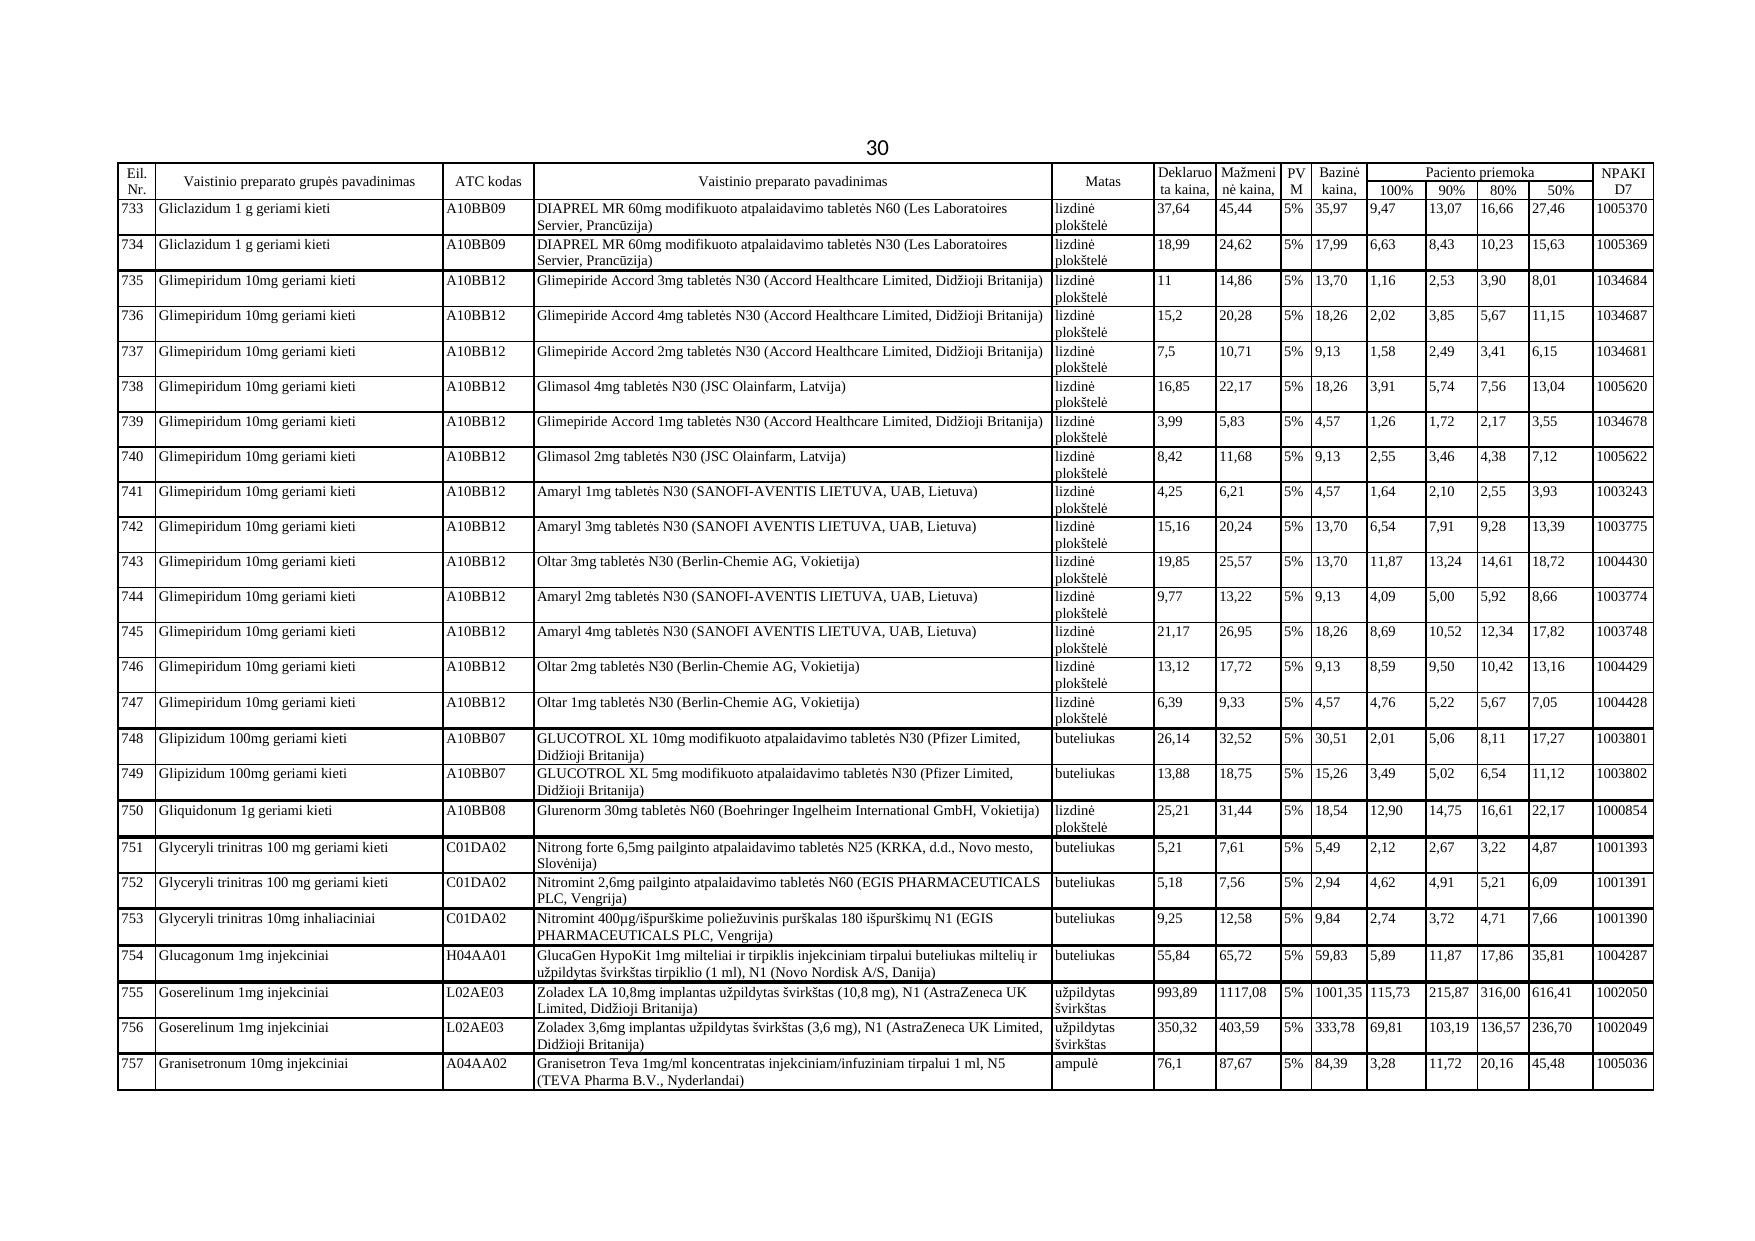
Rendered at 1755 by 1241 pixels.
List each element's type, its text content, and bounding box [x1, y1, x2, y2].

table_cell lizdinė plokštelė [1053, 236, 1153, 269]
table_cell 739 [119, 413, 155, 446]
table_cell 4,91 [1427, 874, 1477, 907]
table_cell 2,02 [1368, 307, 1425, 341]
table_cell 18,26 [1312, 377, 1366, 411]
table_cell 13,04 [1530, 377, 1592, 411]
table_cell A10BB12 [444, 483, 533, 516]
table_cell 9,50 [1427, 658, 1477, 692]
table_cell 9,33 [1217, 693, 1280, 727]
table_cell 6,39 [1155, 693, 1215, 727]
table_cell 5,74 [1427, 377, 1477, 411]
table_cell A10BB12 [444, 307, 533, 341]
table_cell 737 [119, 342, 155, 376]
table_cell 10,71 [1217, 342, 1280, 376]
table_cell 1003243 [1594, 483, 1653, 516]
table_cell 5% [1282, 236, 1311, 269]
table_cell 3,91 [1368, 377, 1425, 411]
table_cell 333,78 [1312, 1019, 1366, 1052]
table_cell 5% [1282, 623, 1311, 657]
table_cell 8,59 [1368, 658, 1425, 692]
table_cell užpildytas švirkštas [1053, 1019, 1153, 1052]
table_cell 35,97 [1312, 200, 1366, 234]
table_cell 8,69 [1368, 623, 1425, 657]
table_cell 136,57 [1478, 1019, 1528, 1052]
table_cell 1004430 [1594, 553, 1653, 586]
table_cell 1001391 [1594, 874, 1653, 907]
table_cell 20,24 [1217, 518, 1280, 551]
table_cell 11,87 [1427, 947, 1477, 980]
table_cell 17,86 [1478, 947, 1528, 980]
table_cell 745 [119, 623, 155, 657]
table_cell 740 [119, 448, 155, 481]
table_cell 13,70 [1312, 553, 1366, 586]
table_cell lizdinė plokštelė [1053, 553, 1153, 586]
table_cell 45,48 [1530, 1055, 1592, 1089]
table_cell 1003775 [1594, 518, 1653, 551]
table_cell 10,52 [1427, 623, 1477, 657]
table_cell 746 [119, 658, 155, 692]
table_cell 1005036 [1594, 1055, 1653, 1089]
table_cell buteliukas [1053, 947, 1153, 980]
table_cell 1004428 [1594, 693, 1653, 727]
table_cell 3,85 [1427, 307, 1477, 341]
table_cell 1034687 [1594, 307, 1653, 341]
table_cell 17,27 [1530, 730, 1592, 763]
table_cell 13,39 [1530, 518, 1592, 551]
table_cell 15,2 [1155, 307, 1215, 341]
table_cell A10BB09 [444, 236, 533, 269]
table_cell 5% [1282, 802, 1311, 835]
table_cell Gliclazidum 1 g geriami kieti [156, 200, 442, 234]
table_cell 753 [119, 910, 155, 944]
table_cell A10BB12 [444, 342, 533, 376]
table_cell 8,11 [1478, 730, 1528, 763]
table_cell L02AE03 [444, 1019, 533, 1052]
table_cell lizdinė plokštelė [1053, 342, 1153, 376]
table_header Matas [1053, 164, 1153, 199]
table_cell Glimepiridum 10mg geriami kieti [156, 518, 442, 551]
table_cell Glimepiridum 10mg geriami kieti [156, 588, 442, 622]
table_cell 7,05 [1530, 693, 1592, 727]
table_cell 7,56 [1217, 874, 1280, 907]
table_cell 3,99 [1155, 413, 1215, 446]
table_cell Amaryl 4mg tabletės N30 (SANOFI AVENTIS LIETUVA, UAB, Lietuva) [535, 623, 1051, 657]
table_cell 25,57 [1217, 553, 1280, 586]
table_cell 84,39 [1312, 1055, 1366, 1089]
table_cell GLUCOTROL XL 10mg modifikuoto atpalaidavimo tabletės N30 (Pfizer Limited, Didžioji Britanija) [535, 730, 1051, 763]
table_cell 5% [1282, 730, 1311, 763]
table_cell 1001,35 [1312, 984, 1366, 1017]
table_cell 12,58 [1217, 910, 1280, 944]
table_cell 1000854 [1594, 802, 1653, 835]
table_cell 5,06 [1427, 730, 1477, 763]
table_cell 2,17 [1478, 413, 1528, 446]
table_cell 749 [119, 765, 155, 799]
table_cell 26,95 [1217, 623, 1280, 657]
table_cell Zoladex LA 10,8mg implantas užpildytas švirkštas (10,8 mg), N1 (AstraZeneca UK Limited, Didžioji Britanija) [535, 984, 1051, 1017]
table_cell 11,68 [1217, 448, 1280, 481]
table_cell H04AA01 [444, 947, 533, 980]
table_cell A10BB12 [444, 377, 533, 411]
table_cell 13,12 [1155, 658, 1215, 692]
table_cell 7,91 [1427, 518, 1477, 551]
table_cell 69,81 [1368, 1019, 1425, 1052]
table_cell 6,54 [1368, 518, 1425, 551]
table_cell 1,16 [1368, 272, 1425, 306]
table_cell L02AE03 [444, 984, 533, 1017]
table_cell A10BB09 [444, 200, 533, 234]
table_cell 1117,08 [1217, 984, 1280, 1017]
table_cell A10BB12 [444, 658, 533, 692]
table_cell 733 [119, 200, 155, 234]
table_cell 5,83 [1217, 413, 1280, 446]
table_cell lizdinė plokštelė [1053, 413, 1153, 446]
table_cell 5% [1282, 588, 1311, 622]
table_cell 5% [1282, 377, 1311, 411]
table_cell buteliukas [1053, 910, 1153, 944]
table_cell Glucagonum 1mg injekciniai [156, 947, 442, 980]
table_cell C01DA02 [444, 874, 533, 907]
table_cell lizdinė plokštelė [1053, 483, 1153, 516]
table_cell 5% [1282, 839, 1311, 872]
table_header Mažmeninė kaina, Lt [1217, 164, 1280, 199]
table_cell 32,52 [1217, 730, 1280, 763]
table_cell 115,73 [1368, 984, 1425, 1017]
table_cell Glimepiride Accord 3mg tabletės N30 (Accord Healthcare Limited, Didžioji Britanija) [535, 272, 1051, 306]
table_cell 11 [1155, 272, 1215, 306]
table_cell 5% [1282, 1055, 1311, 1089]
table_cell Granisetron Teva 1mg/ml koncentratas injekciniam/infuziniam tirpalui 1 ml, N5 (TEVA Pharma B.V., Nyderlandai) [535, 1055, 1051, 1089]
table_cell A10BB12 [444, 588, 533, 622]
table_cell 6,09 [1530, 874, 1592, 907]
table_cell 87,67 [1217, 1055, 1280, 1089]
table_cell 2,01 [1368, 730, 1425, 763]
table_cell 755 [119, 984, 155, 1017]
table_cell 738 [119, 377, 155, 411]
table_cell Glyceryli trinitras 100 mg geriami kieti [156, 839, 442, 872]
table_cell ampulė [1053, 1055, 1153, 1089]
table_cell 21,17 [1155, 623, 1215, 657]
table_cell Glimepiridum 10mg geriami kieti [156, 413, 442, 446]
table_cell 4,25 [1155, 483, 1215, 516]
table_cell Glurenorm 30mg tabletės N60 (Boehringer Ingelheim International GmbH, Vokietija) [535, 802, 1051, 835]
table_cell A10BB12 [444, 693, 533, 727]
table_cell 13,22 [1217, 588, 1280, 622]
table_cell 3,41 [1478, 342, 1528, 376]
table_cell 7,56 [1478, 377, 1528, 411]
table_cell Glimepiridum 10mg geriami kieti [156, 448, 442, 481]
table_cell 5% [1282, 765, 1311, 799]
table_cell Glimepiridum 10mg geriami kieti [156, 307, 442, 341]
table_cell 27,46 [1530, 200, 1592, 234]
table_cell Glimepiride Accord 4mg tabletės N30 (Accord Healthcare Limited, Didžioji Britanija) [535, 307, 1051, 341]
table_cell 3,28 [1368, 1055, 1425, 1089]
table_cell 13,88 [1155, 765, 1215, 799]
table_cell Gliquidonum 1g geriami kieti [156, 802, 442, 835]
table_cell buteliukas [1053, 765, 1153, 799]
table_cell 2,49 [1427, 342, 1477, 376]
table_cell 100% [1368, 182, 1425, 199]
table_cell 4,57 [1312, 483, 1366, 516]
table_cell 25,21 [1155, 802, 1215, 835]
table_cell 10,23 [1478, 236, 1528, 269]
table_cell Glimasol 4mg tabletės N30 (JSC Olainfarm, Latvija) [535, 377, 1051, 411]
table_cell A10BB12 [444, 623, 533, 657]
table_cell Glimepiride Accord 1mg tabletės N30 (Accord Healthcare Limited, Didžioji Britanija) [535, 413, 1051, 446]
table_cell 15,63 [1530, 236, 1592, 269]
table_cell Amaryl 3mg tabletės N30 (SANOFI AVENTIS LIETUVA, UAB, Lietuva) [535, 518, 1051, 551]
table_cell 4,57 [1312, 693, 1366, 727]
table_cell 750 [119, 802, 155, 835]
table_cell lizdinė plokštelė [1053, 377, 1153, 411]
table_cell 5,92 [1478, 588, 1528, 622]
table_cell 8,42 [1155, 448, 1215, 481]
table_cell 5,18 [1155, 874, 1215, 907]
table_cell 6,54 [1478, 765, 1528, 799]
table_cell 2,74 [1368, 910, 1425, 944]
table_cell 59,83 [1312, 947, 1366, 980]
table_cell 5% [1282, 518, 1311, 551]
table_cell 1,26 [1368, 413, 1425, 446]
table_header Vaistinio preparato pavadinimas [535, 164, 1051, 199]
table_header PVM [1282, 164, 1311, 199]
table_cell A10BB07 [444, 730, 533, 763]
table_cell Oltar 2mg tabletės N30 (Berlin-Chemie AG, Vokietija) [535, 658, 1051, 692]
table_cell 4,09 [1368, 588, 1425, 622]
table_cell 3,49 [1368, 765, 1425, 799]
table_cell 37,64 [1155, 200, 1215, 234]
table_cell Zoladex 3,6mg implantas užpildytas švirkštas (3,6 mg), N1 (AstraZeneca UK Limited, Didžioji Britanija) [535, 1019, 1051, 1052]
table_cell 2,55 [1478, 483, 1528, 516]
table_cell 3,72 [1427, 910, 1477, 944]
table_header Bazinė kaina, Lt [1312, 164, 1366, 199]
table_cell 5,21 [1155, 839, 1215, 872]
table_cell 1004287 [1594, 947, 1653, 980]
table_cell A10BB07 [444, 765, 533, 799]
table_cell 5,00 [1427, 588, 1477, 622]
table_cell Goserelinum 1mg injekciniai [156, 984, 442, 1017]
table_cell 22,17 [1217, 377, 1280, 411]
table_cell 403,59 [1217, 1019, 1280, 1052]
table_cell 350,32 [1155, 1019, 1215, 1052]
table_cell 19,85 [1155, 553, 1215, 586]
table_cell 316,00 [1478, 984, 1528, 1017]
table_cell Glyceryli trinitras 10mg inhaliaciniai [156, 910, 442, 944]
table_cell 4,71 [1478, 910, 1528, 944]
table_cell lizdinė plokštelė [1053, 448, 1153, 481]
table_cell C01DA02 [444, 839, 533, 872]
table_cell A10BB12 [444, 272, 533, 306]
table_cell 742 [119, 518, 155, 551]
table_cell 13,24 [1427, 553, 1477, 586]
table_cell 5,67 [1478, 693, 1528, 727]
table_cell 9,77 [1155, 588, 1215, 622]
table_cell 736 [119, 307, 155, 341]
table_cell 13,70 [1312, 272, 1366, 306]
table_cell 5% [1282, 1019, 1311, 1052]
table_cell 18,26 [1312, 623, 1366, 657]
table_cell A10BB12 [444, 413, 533, 446]
table_cell 9,84 [1312, 910, 1366, 944]
table_cell 3,22 [1478, 839, 1528, 872]
table_cell 747 [119, 693, 155, 727]
table_cell 2,55 [1368, 448, 1425, 481]
table_cell 6,63 [1368, 236, 1425, 269]
table_cell 616,41 [1530, 984, 1592, 1017]
table_cell 4,38 [1478, 448, 1528, 481]
table_cell 1005620 [1594, 377, 1653, 411]
table_cell 5,49 [1312, 839, 1366, 872]
table_cell 90% [1427, 182, 1477, 199]
table_cell 1,64 [1368, 483, 1425, 516]
table_cell 14,75 [1427, 802, 1477, 835]
table_cell 5,22 [1427, 693, 1477, 727]
table_cell 103,19 [1427, 1019, 1477, 1052]
table_header Paciento priemoka [1368, 164, 1592, 180]
table_cell 1005622 [1594, 448, 1653, 481]
table_cell 741 [119, 483, 155, 516]
table_cell lizdinė plokštelė [1053, 623, 1153, 657]
table_cell 3,90 [1478, 272, 1528, 306]
table_cell 757 [119, 1055, 155, 1089]
table_cell buteliukas [1053, 730, 1153, 763]
table_cell lizdinė plokštelė [1053, 518, 1153, 551]
table_cell 5% [1282, 307, 1311, 341]
table_cell 55,84 [1155, 947, 1215, 980]
table_cell 65,72 [1217, 947, 1280, 980]
table_cell 12,90 [1368, 802, 1425, 835]
table_cell A10BB12 [444, 448, 533, 481]
table_cell 5% [1282, 200, 1311, 234]
table_cell Nitromint 400µg/išpurškime poliežuvinis purškalas 180 išpurškimų N1 (EGIS PHARMACEUTICALS PLC, Vengrija) [535, 910, 1051, 944]
table_cell 5,02 [1427, 765, 1477, 799]
table_cell A10BB12 [444, 518, 533, 551]
table_cell 11,15 [1530, 307, 1592, 341]
table_cell buteliukas [1053, 874, 1153, 907]
table_cell 1005370 [1594, 200, 1653, 234]
table_cell lizdinė plokštelė [1053, 588, 1153, 622]
table_cell 50% [1530, 182, 1592, 199]
table_cell 754 [119, 947, 155, 980]
table_cell 12,34 [1478, 623, 1528, 657]
table_cell 17,99 [1312, 236, 1366, 269]
table_cell 7,61 [1217, 839, 1280, 872]
table_cell Glyceryli trinitras 100 mg geriami kieti [156, 874, 442, 907]
table_header ATC kodas [444, 164, 533, 199]
table_cell 15,26 [1312, 765, 1366, 799]
table_cell 24,62 [1217, 236, 1280, 269]
table_cell 9,13 [1312, 658, 1366, 692]
table_cell 744 [119, 588, 155, 622]
table_cell A10BB08 [444, 802, 533, 835]
table_cell 756 [119, 1019, 155, 1052]
table_cell 5% [1282, 693, 1311, 727]
table_cell 20,28 [1217, 307, 1280, 341]
table_cell 215,87 [1427, 984, 1477, 1017]
table_cell 18,72 [1530, 553, 1592, 586]
table_cell 1,58 [1368, 342, 1425, 376]
table_cell lizdinė plokštelė [1053, 200, 1153, 234]
table_cell 5% [1282, 874, 1311, 907]
table_cell 13,07 [1427, 200, 1477, 234]
table_cell 80% [1478, 182, 1528, 199]
table_cell Oltar 3mg tabletės N30 (Berlin-Chemie AG, Vokietija) [535, 553, 1051, 586]
table_cell A04AA02 [444, 1055, 533, 1089]
table_cell 7,5 [1155, 342, 1215, 376]
table_cell 4,76 [1368, 693, 1425, 727]
table_cell 1001393 [1594, 839, 1653, 872]
table_cell 236,70 [1530, 1019, 1592, 1052]
table_cell 16,85 [1155, 377, 1215, 411]
table_cell 5% [1282, 448, 1311, 481]
table_cell 14,86 [1217, 272, 1280, 306]
table_cell 8,43 [1427, 236, 1477, 269]
table_cell 13,16 [1530, 658, 1592, 692]
table_cell 5% [1282, 658, 1311, 692]
table_cell 17,72 [1217, 658, 1280, 692]
table_cell 3,46 [1427, 448, 1477, 481]
table_cell A10BB12 [444, 553, 533, 586]
table_cell 4,87 [1530, 839, 1592, 872]
table_cell 11,72 [1427, 1055, 1477, 1089]
table_cell 9,28 [1478, 518, 1528, 551]
table_cell 5% [1282, 910, 1311, 944]
table_cell 2,94 [1312, 874, 1366, 907]
table_cell C01DA02 [444, 910, 533, 944]
table_cell Glimepiridum 10mg geriami kieti [156, 693, 442, 727]
table_cell 76,1 [1155, 1055, 1215, 1089]
table_cell Glipizidum 100mg geriami kieti [156, 765, 442, 799]
table_cell 4,62 [1368, 874, 1425, 907]
table_cell Glimepiridum 10mg geriami kieti [156, 483, 442, 516]
table_cell 5% [1282, 984, 1311, 1017]
table_header Deklaruota kaina, Lt [1155, 164, 1215, 199]
table_cell 1034681 [1594, 342, 1653, 376]
table_cell 9,47 [1368, 200, 1425, 234]
table_cell Glimepiridum 10mg geriami kieti [156, 377, 442, 411]
table_cell 7,66 [1530, 910, 1592, 944]
table_cell 11,87 [1368, 553, 1425, 586]
table_cell 5% [1282, 483, 1311, 516]
table_cell 1001390 [1594, 910, 1653, 944]
table_cell Goserelinum 1mg injekciniai [156, 1019, 442, 1052]
table_cell buteliukas [1053, 839, 1153, 872]
table_cell Nitrong forte 6,5mg pailginto atpalaidavimo tabletės N25 (KRKA, d.d., Novo mesto, Slovėnija) [535, 839, 1051, 872]
table_cell Gliclazidum 1 g geriami kieti [156, 236, 442, 269]
table_cell Oltar 1mg tabletės N30 (Berlin-Chemie AG, Vokietija) [535, 693, 1051, 727]
table_cell 1003802 [1594, 765, 1653, 799]
table_header Eil. Nr. [119, 164, 155, 199]
table_cell lizdinė plokštelė [1053, 693, 1153, 727]
table_cell 5% [1282, 553, 1311, 586]
table_cell Amaryl 2mg tabletės N30 (SANOFI-AVENTIS LIETUVA, UAB, Lietuva) [535, 588, 1051, 622]
table_cell 734 [119, 236, 155, 269]
table_cell 18,54 [1312, 802, 1366, 835]
table_cell 11,12 [1530, 765, 1592, 799]
table_cell 18,99 [1155, 236, 1215, 269]
table_cell 18,75 [1217, 765, 1280, 799]
table_cell 748 [119, 730, 155, 763]
table_cell Glimepiridum 10mg geriami kieti [156, 553, 442, 586]
table_cell 2,67 [1427, 839, 1477, 872]
table_cell 20,16 [1478, 1055, 1528, 1089]
table_cell Nitromint 2,6mg pailginto atpalaidavimo tabletės N60 (EGIS PHARMACEUTICALS PLC, Vengrija) [535, 874, 1051, 907]
table_cell Glimasol 2mg tabletės N30 (JSC Olainfarm, Latvija) [535, 448, 1051, 481]
table_cell 22,17 [1530, 802, 1592, 835]
table_cell Glimepiridum 10mg geriami kieti [156, 658, 442, 692]
table_cell 5% [1282, 342, 1311, 376]
table_cell 1005369 [1594, 236, 1653, 269]
table_cell Glipizidum 100mg geriami kieti [156, 730, 442, 763]
table_cell 6,15 [1530, 342, 1592, 376]
table_cell 8,01 [1530, 272, 1592, 306]
table_cell 16,66 [1478, 200, 1528, 234]
table_cell 14,61 [1478, 553, 1528, 586]
table_cell 10,42 [1478, 658, 1528, 692]
table_cell lizdinė plokštelė [1053, 272, 1153, 306]
table_cell 9,25 [1155, 910, 1215, 944]
table_cell 1004429 [1594, 658, 1653, 692]
table_cell lizdinė plokštelė [1053, 802, 1153, 835]
table_cell 5% [1282, 413, 1311, 446]
table_cell 4,57 [1312, 413, 1366, 446]
table_cell 752 [119, 874, 155, 907]
table_header NPAKID7 [1594, 164, 1653, 199]
table_cell lizdinė plokštelė [1053, 658, 1153, 692]
table_cell Amaryl 1mg tabletės N30 (SANOFI-AVENTIS LIETUVA, UAB, Lietuva) [535, 483, 1051, 516]
table_cell GLUCOTROL XL 5mg modifikuoto atpalaidavimo tabletės N30 (Pfizer Limited, Didžioji Britanija) [535, 765, 1051, 799]
table_cell 9,13 [1312, 342, 1366, 376]
table_cell Glimepiridum 10mg geriami kieti [156, 272, 442, 306]
table_cell 2,10 [1427, 483, 1477, 516]
table_cell 8,66 [1530, 588, 1592, 622]
table_cell 31,44 [1217, 802, 1280, 835]
table_cell 30,51 [1312, 730, 1366, 763]
table_cell 993,89 [1155, 984, 1215, 1017]
table_cell 1003774 [1594, 588, 1653, 622]
table_cell 26,14 [1155, 730, 1215, 763]
table_cell 15,16 [1155, 518, 1215, 551]
table_cell 16,61 [1478, 802, 1528, 835]
table_cell 13,70 [1312, 518, 1366, 551]
table_cell DIAPREL MR 60mg modifikuoto atpalaidavimo tabletės N60 (Les Laboratoires Servier, Prancūzija) [535, 200, 1051, 234]
table_cell Glimepiridum 10mg geriami kieti [156, 342, 442, 376]
table_cell 9,13 [1312, 588, 1366, 622]
table_cell užpildytas švirkštas [1053, 984, 1153, 1017]
table_cell 5,89 [1368, 947, 1425, 980]
table_cell Glimepiridum 10mg geriami kieti [156, 623, 442, 657]
table_cell 743 [119, 553, 155, 586]
table_cell 5% [1282, 272, 1311, 306]
table_cell 1034678 [1594, 413, 1653, 446]
table_cell Glimepiride Accord 2mg tabletės N30 (Accord Healthcare Limited, Didžioji Britanija) [535, 342, 1051, 376]
table_cell 5,21 [1478, 874, 1528, 907]
table_cell 1034684 [1594, 272, 1653, 306]
table_cell 1003748 [1594, 623, 1653, 657]
table_cell 35,81 [1530, 947, 1592, 980]
table_cell Granisetronum 10mg injekciniai [156, 1055, 442, 1089]
table_cell 7,12 [1530, 448, 1592, 481]
table_cell 45,44 [1217, 200, 1280, 234]
table_cell 735 [119, 272, 155, 306]
table_cell 3,93 [1530, 483, 1592, 516]
table_cell 1002050 [1594, 984, 1653, 1017]
table_cell 18,26 [1312, 307, 1366, 341]
table_cell 2,53 [1427, 272, 1477, 306]
table_cell 751 [119, 839, 155, 872]
table_cell 9,13 [1312, 448, 1366, 481]
table_cell 5,67 [1478, 307, 1528, 341]
table_cell GlucaGen HypoKit 1mg milteliai ir tirpiklis injekciniam tirpalui buteliukas miltelių ir užpildytas švirkštas tirpiklio (1 ml), N1 (Novo Nordisk A/S, Danija) [535, 947, 1051, 980]
table_cell 6,21 [1217, 483, 1280, 516]
table_cell DIAPREL MR 60mg modifikuoto atpalaidavimo tabletės N30 (Les Laboratoires Servier, Prancūzija) [535, 236, 1051, 269]
table_cell 3,55 [1530, 413, 1592, 446]
table_cell 5% [1282, 947, 1311, 980]
table_cell lizdinė plokštelė [1053, 307, 1153, 341]
table_cell 1002049 [1594, 1019, 1653, 1052]
table_cell 17,82 [1530, 623, 1592, 657]
table_header Vaistinio preparato grupės pavadinimas [156, 164, 442, 199]
table_cell 1003801 [1594, 730, 1653, 763]
table_cell 1,72 [1427, 413, 1477, 446]
table_cell 2,12 [1368, 839, 1425, 872]
